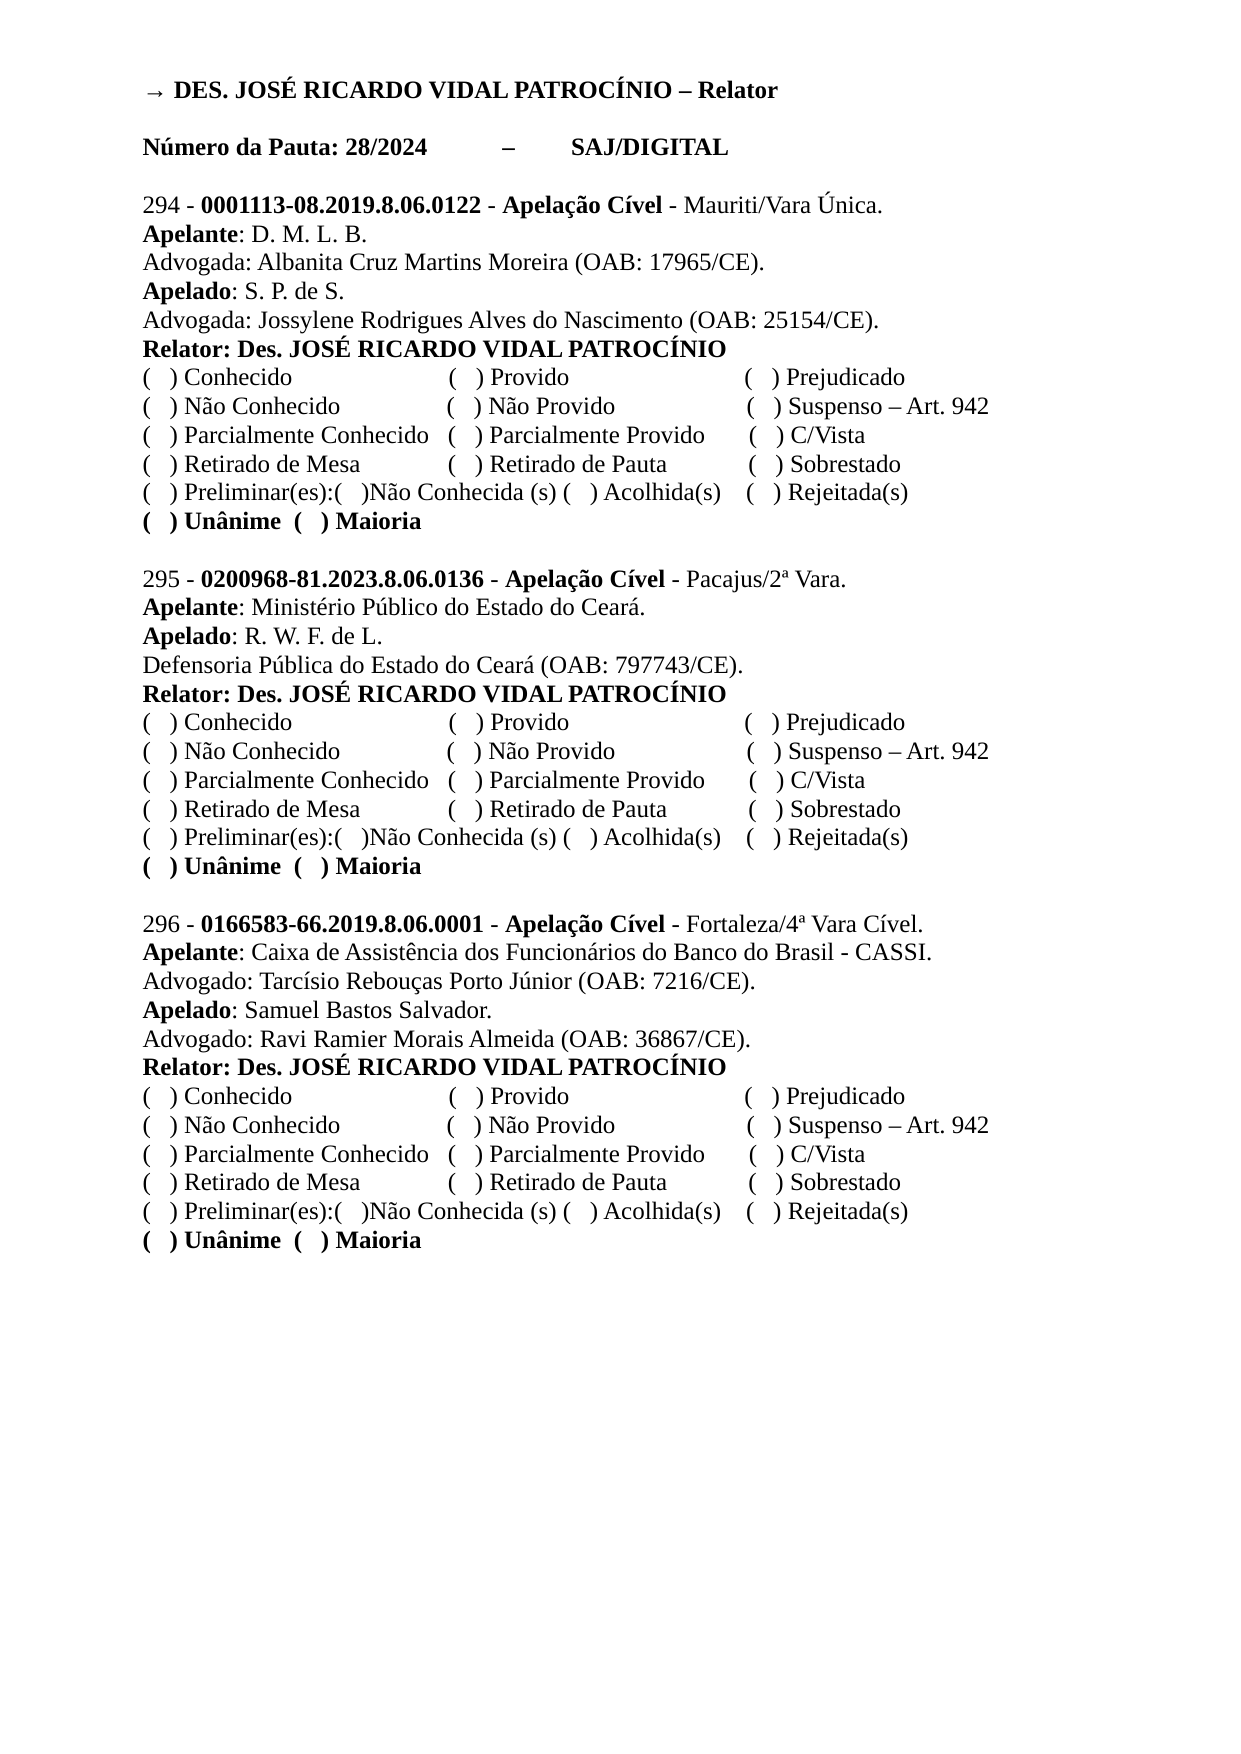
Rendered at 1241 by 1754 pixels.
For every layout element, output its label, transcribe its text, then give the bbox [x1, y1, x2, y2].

text Apelado: R. W. F. de L. [142, 621, 1141, 650]
text ( ) Preliminar(es):( )Não Conhecida (s) ( ) Acolhida(s) ( ) Rejeitada(s) [142, 1196, 1158, 1225]
text Advogado: Ravi Ramier Morais Almeida (OAB: 36867/CE). [142, 1024, 1141, 1052]
text ( ) Retirado de Mesa ( ) Retirado de Pauta ( ) Sobrestado [142, 1167, 1158, 1196]
text Apelado: S. P. de S. [142, 276, 1141, 305]
text 294 - 0001113-08.2019.8.06.0122 - Apelação Cível - Mauriti/Vara Única. [142, 190, 1141, 219]
text ( ) Unânime ( ) Maioria [142, 506, 1158, 535]
text ( ) Conhecido ( ) Provido ( ) Prejudicado [142, 707, 1141, 736]
text → DES. JOSÉ RICARDO VIDAL PATROCÍNIO – Relator [142, 75, 1141, 104]
text Relator: Des. JOSÉ RICARDO VIDAL PATROCÍNIO [142, 1052, 1141, 1081]
text Advogada: Jossylene Rodrigues Alves do Nascimento (OAB: 25154/CE). [142, 305, 1141, 334]
text Advogado: Tarcísio Rebouças Porto Júnior (OAB: 7216/CE). [142, 966, 1141, 995]
text ( ) Preliminar(es):( )Não Conhecida (s) ( ) Acolhida(s) ( ) Rejeitada(s) [142, 477, 1158, 506]
text Apelante: D. M. L. B. [142, 219, 1141, 247]
text ( ) Parcialmente Conhecido ( ) Parcialmente Provido ( ) C/Vista [142, 1139, 1158, 1167]
text ( ) Unânime ( ) Maioria [142, 851, 1158, 880]
text ( ) Não Conhecido ( ) Não Provido ( ) Suspenso – Art. 942 [142, 736, 1158, 765]
text Apelado: Samuel Bastos Salvador. [142, 995, 1141, 1024]
text 296 - 0166583-66.2019.8.06.0001 - Apelação Cível - Fortaleza/4ª Vara Cível. [142, 909, 1141, 937]
text Apelante: Ministério Público do Estado do Ceará. [142, 592, 1141, 621]
text ( ) Conhecido ( ) Provido ( ) Prejudicado [142, 1081, 1141, 1110]
text Defensoria Pública do Estado do Ceará (OAB: 797743/CE). [142, 650, 1141, 679]
text Advogada: Albanita Cruz Martins Moreira (OAB: 17965/CE). [142, 247, 1141, 276]
text ( ) Retirado de Mesa ( ) Retirado de Pauta ( ) Sobrestado [142, 449, 1158, 477]
text Número da Pauta: 28/2024 – SAJ/DIGITAL [142, 132, 1141, 161]
text ( ) Não Conhecido ( ) Não Provido ( ) Suspenso – Art. 942 [142, 1110, 1158, 1139]
text ( ) Preliminar(es):( )Não Conhecida (s) ( ) Acolhida(s) ( ) Rejeitada(s) [142, 822, 1158, 851]
text ( ) Unânime ( ) Maioria [142, 1225, 1158, 1254]
text ( ) Parcialmente Conhecido ( ) Parcialmente Provido ( ) C/Vista [142, 420, 1158, 449]
text ( ) Parcialmente Conhecido ( ) Parcialmente Provido ( ) C/Vista [142, 765, 1158, 794]
text ( ) Retirado de Mesa ( ) Retirado de Pauta ( ) Sobrestado [142, 794, 1158, 822]
text 295 - 0200968-81.2023.8.06.0136 - Apelação Cível - Pacajus/2ª Vara. [142, 564, 1141, 592]
text Apelante: Caixa de Assistência dos Funcionários do Banco do Brasil - CASSI. [142, 937, 1141, 966]
text ( ) Não Conhecido ( ) Não Provido ( ) Suspenso – Art. 942 [142, 391, 1158, 420]
text Relator: Des. JOSÉ RICARDO VIDAL PATROCÍNIO [142, 679, 1141, 707]
text ( ) Conhecido ( ) Provido ( ) Prejudicado [142, 362, 1141, 391]
text Relator: Des. JOSÉ RICARDO VIDAL PATROCÍNIO [142, 334, 1141, 362]
